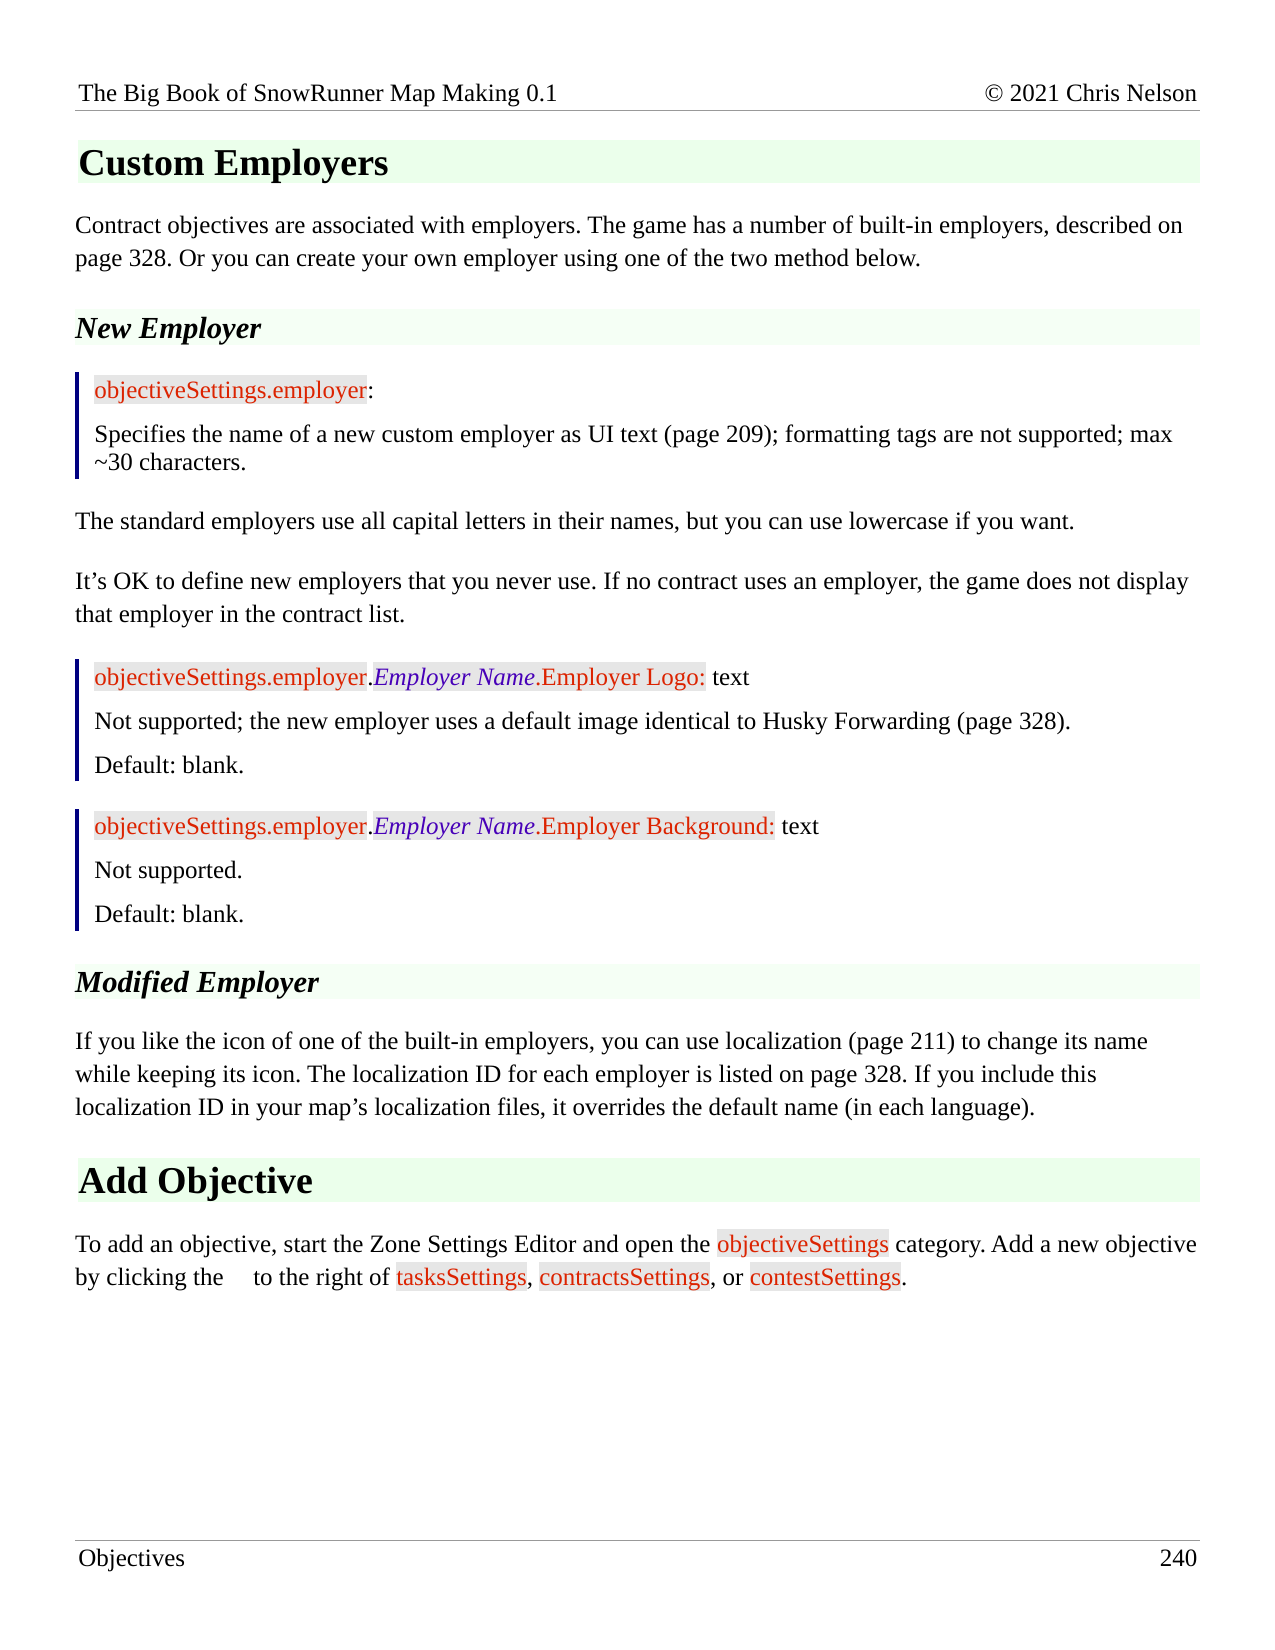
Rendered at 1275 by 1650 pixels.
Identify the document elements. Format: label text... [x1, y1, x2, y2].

text If you like the icon of one of the built-in employers, you can use localization (page 211) to change its name while keeping its icon. The localization ID for each employer is listed on page 328. If you include this localization ID in your map’s localization files, it overrides the default name (in each language). [75, 1026, 1200, 1121]
subtitle Add Objective [78, 1158, 1200, 1202]
subtitle Custom Employers [78, 140, 1200, 183]
text objectiveSettings.employer.Employer Name.Employer Background: text [75, 808, 1200, 840]
text Contract objectives are associated with employers. The game has a number of built-in employers, described on page 328. Or you can create your own employer using one of the two method below. [75, 211, 1200, 272]
text It’s OK to define new employers that you never use. If no contract uses an employer, the game does not display that employer in the contract list. [75, 566, 1200, 628]
text objectiveSettings.employer.Employer Name.Employer Logo: text [79, 659, 1200, 691]
text To add an objective, start the Zone Settings Editor and open the objectiveSettings category. Add a new objective by clicking the ➕ to the right of tasksSettings, contractsSettings, or contestSettings. [75, 1229, 1200, 1291]
text objectiveSettings.employer: ➕ [79, 372, 1200, 404]
subtitle New Employer [75, 309, 1200, 345]
subtitle Modified Employer [75, 964, 1200, 999]
text Default: blank. [79, 747, 1200, 781]
text Not supported; the new employer uses a default image identical to Husky Forwarding (page 328). [79, 703, 1200, 735]
text Not supported. [79, 852, 1200, 884]
text Specifies the name of a new custom employer as UI text (page 209); formatting tags are not supported; max ~30 characters. [79, 416, 1200, 479]
text Default: blank. [79, 896, 1200, 931]
text The standard employers use all capital letters in their names, but you can use lowercase if you want. [75, 506, 1200, 535]
